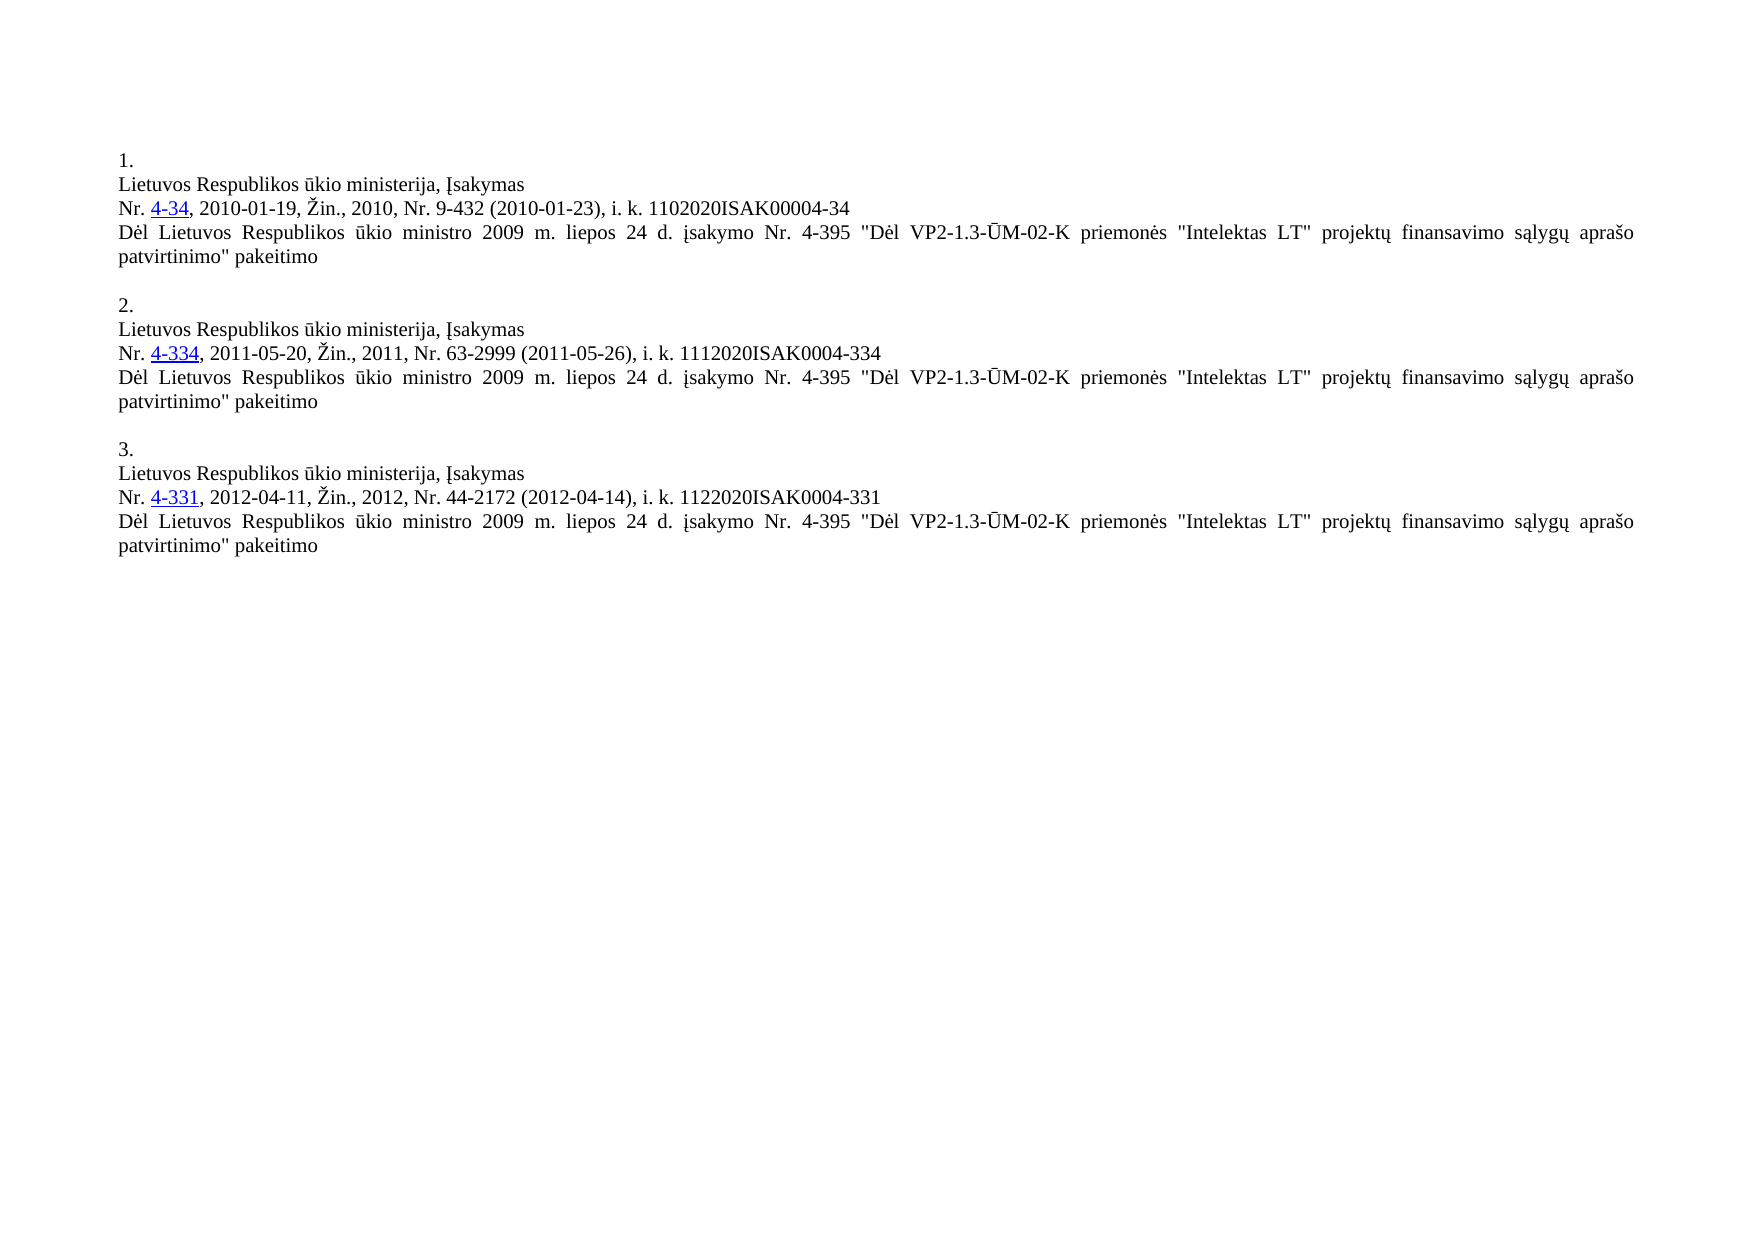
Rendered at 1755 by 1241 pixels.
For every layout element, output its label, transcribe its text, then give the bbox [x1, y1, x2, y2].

text 2. [118, 292, 1636, 317]
text Dėl Lietuvos Respublikos ūkio ministro 2009 m. liepos 24 d. įsakymo Nr. 4-395 "Dėl VP2-1.3-ŪM-02-K priemonės "Intelektas LT" projektų finansavimo sąlygų aprašo patvirtinimo" pakeitimo [118, 365, 1636, 413]
text Lietuvos Respublikos ūkio ministerija, Įsakymas [118, 172, 1636, 196]
text Dėl Lietuvos Respublikos ūkio ministro 2009 m. liepos 24 d. įsakymo Nr. 4-395 "Dėl VP2-1.3-ŪM-02-K priemonės "Intelektas LT" projektų finansavimo sąlygų aprašo patvirtinimo" pakeitimo [118, 220, 1636, 268]
text Nr. 4-334, 2011-05-20, Žin., 2011, Nr. 63-2999 (2011-05-26), i. k. 1112020ISAK0004-334 [118, 341, 1636, 365]
text Nr. 4-34, 2010-01-19, Žin., 2010, Nr. 9-432 (2010-01-23), i. k. 1102020ISAK00004-34 [118, 196, 1636, 220]
text Dėl Lietuvos Respublikos ūkio ministro 2009 m. liepos 24 d. įsakymo Nr. 4-395 "Dėl VP2-1.3-ŪM-02-K priemonės "Intelektas LT" projektų finansavimo sąlygų aprašo patvirtinimo" pakeitimo [118, 509, 1636, 557]
text Nr. 4-331, 2012-04-11, Žin., 2012, Nr. 44-2172 (2012-04-14), i. k. 1122020ISAK0004-331 [118, 485, 1636, 509]
text Lietuvos Respublikos ūkio ministerija, Įsakymas [118, 461, 1636, 485]
text 3. [118, 437, 1636, 461]
text 1. [118, 148, 1636, 172]
text Lietuvos Respublikos ūkio ministerija, Įsakymas [118, 317, 1636, 341]
